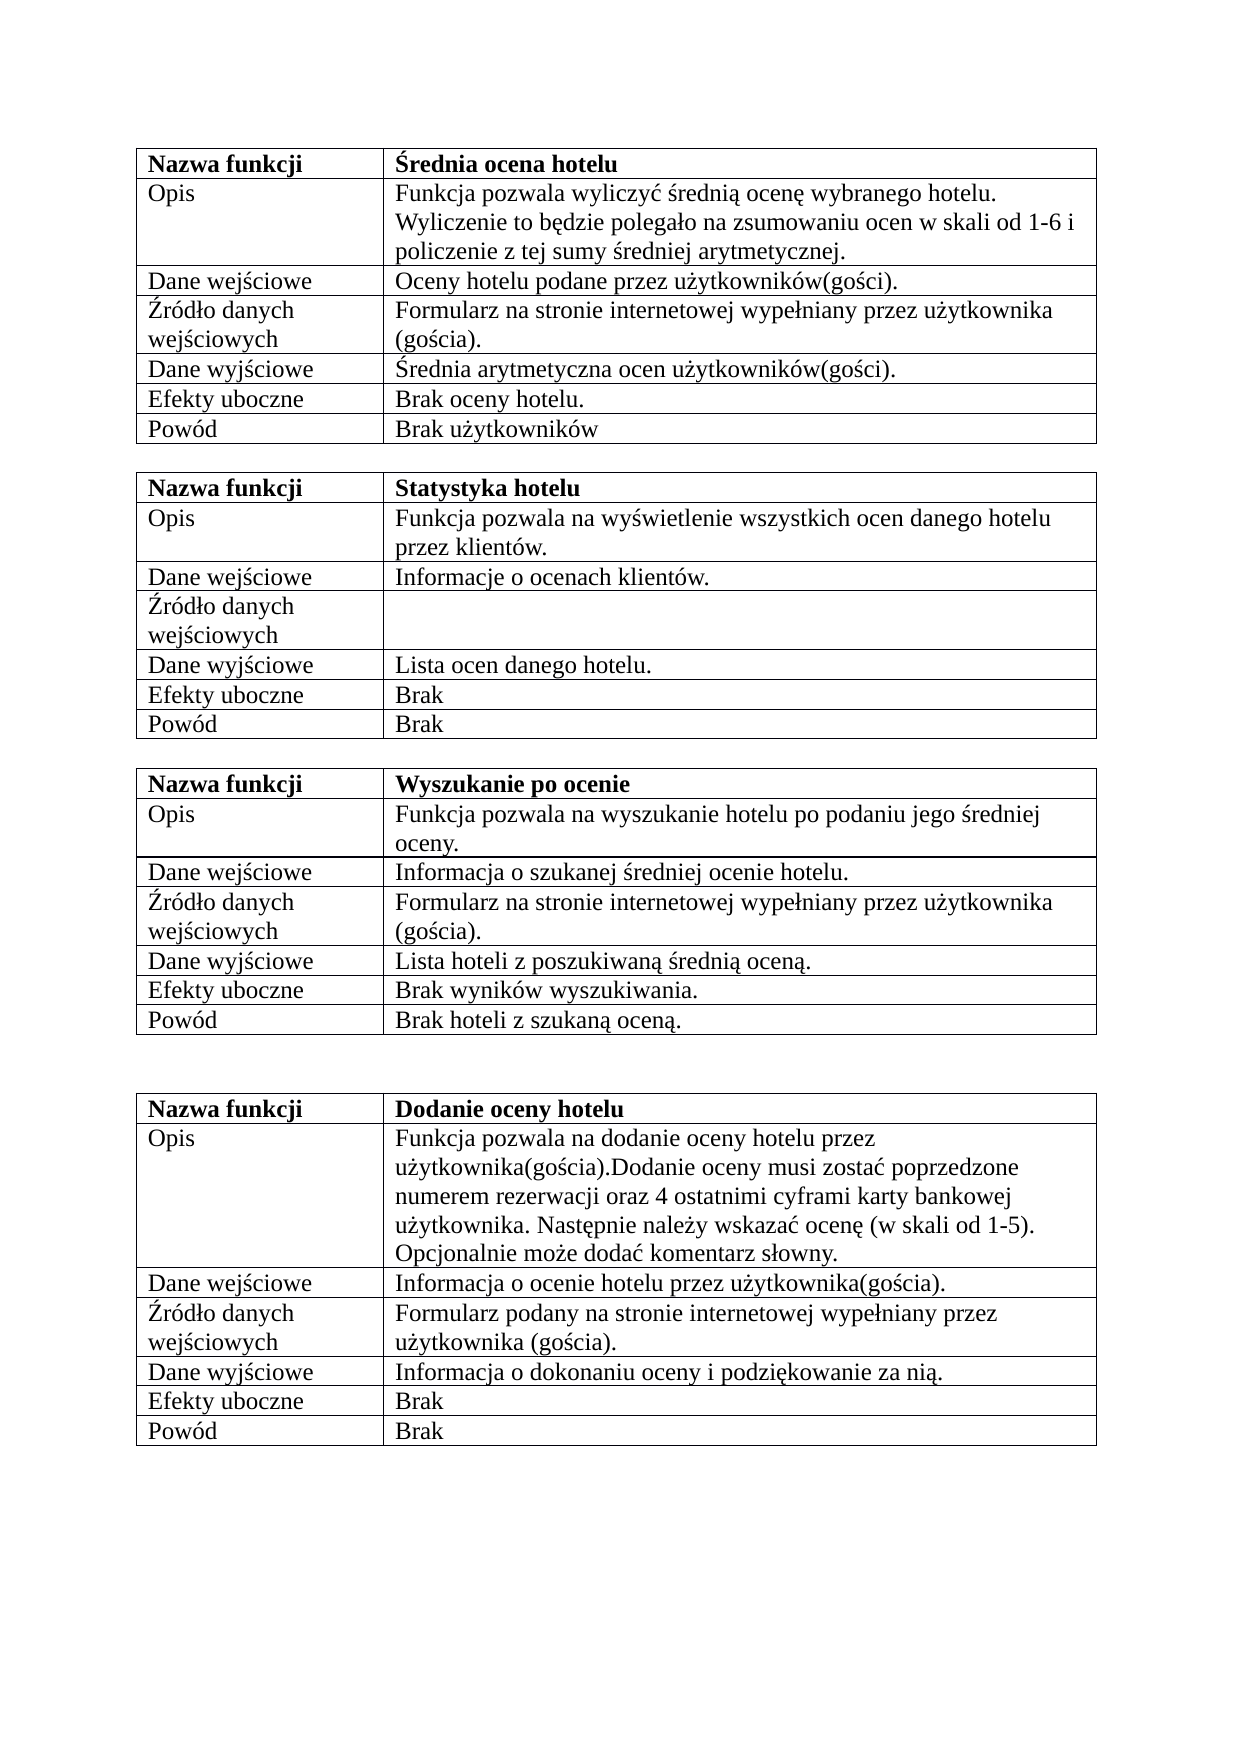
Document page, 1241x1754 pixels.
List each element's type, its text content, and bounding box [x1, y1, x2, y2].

table_cell Powód [137, 1416, 383, 1445]
table_cell Funkcja pozwala na dodanie oceny hotelu przez użytkownika(gościa).Dodanie oceny musi zostać poprzedzone numerem rezerwacji oraz 4 ostatnimi cyframi karty bankowej użytkownika. Następnie należy wskazać ocenę (w skali od 1-5). Opcjonalnie może dodać komentarz słowny. [384, 1124, 1096, 1267]
table_header Nazwa funkcji [137, 473, 383, 502]
table_cell Brak [384, 1416, 1096, 1445]
table_cell Efekty uboczne [137, 680, 383, 708]
table_cell Powód [137, 1005, 383, 1034]
table_cell Źródło danych wejściowych [137, 591, 383, 649]
table_cell Brak [384, 710, 1096, 738]
table_cell Powód [137, 710, 383, 738]
table_cell Brak wyników wyszukiwania. [384, 976, 1096, 1004]
table_header Dodanie oceny hotelu [384, 1094, 1096, 1122]
table_cell Dane wejściowe [137, 858, 383, 886]
table_cell Brak [384, 680, 1096, 708]
table_cell Dane wyjściowe [137, 1357, 383, 1385]
table_cell Efekty uboczne [137, 1386, 383, 1415]
table_cell Opis [137, 799, 383, 856]
table_cell Lista hoteli z poszukiwaną średnią oceną. [384, 946, 1096, 974]
table_cell Źródło danych wejściowych [137, 1298, 383, 1356]
table_cell Brak hoteli z szukaną oceną. [384, 1005, 1096, 1034]
table_header Wyszukanie po ocenie [384, 769, 1096, 798]
table_cell Źródło danych wejściowych [137, 296, 383, 353]
table_cell Opis [137, 503, 383, 561]
table_cell Dane wejściowe [137, 1268, 383, 1297]
table_cell Formularz na stronie internetowej wypełniany przez użytkownika (gościa). [384, 296, 1096, 353]
table_cell Informacja o ocenie hotelu przez użytkownika(gościa). [384, 1268, 1096, 1297]
table_cell Formularz podany na stronie internetowej wypełniany przez użytkownika (gościa). [384, 1298, 1096, 1356]
table_cell Brak [384, 1386, 1096, 1415]
table_cell [384, 591, 1096, 649]
table_cell Dane wyjściowe [137, 946, 383, 974]
table_cell Lista ocen danego hotelu. [384, 650, 1096, 679]
table_cell Powód [137, 414, 383, 442]
table_cell Informacja o dokonaniu oceny i podziękowanie za nią. [384, 1357, 1096, 1385]
table_cell Źródło danych wejściowych [137, 887, 383, 945]
table_cell Opis [137, 1124, 383, 1267]
table_cell Dane wyjściowe [137, 354, 383, 383]
table_header Nazwa funkcji [137, 149, 383, 177]
table_cell Oceny hotelu podane przez użytkowników(gości). [384, 266, 1096, 294]
table_cell Formularz na stronie internetowej wypełniany przez użytkownika (gościa). [384, 887, 1096, 945]
table_cell Średnia arytmetyczna ocen użytkowników(gości). [384, 354, 1096, 383]
table_cell Dane wejściowe [137, 266, 383, 294]
table_cell Efekty uboczne [137, 976, 383, 1004]
table_header Średnia ocena hotelu [384, 149, 1096, 177]
table_cell Brak oceny hotelu. [384, 384, 1096, 413]
table_cell Informacja o szukanej średniej ocenie hotelu. [384, 858, 1096, 886]
table_cell Funkcja pozwala na wyszukanie hotelu po podaniu jego średniej oceny. [384, 799, 1096, 856]
table_cell Informacje o ocenach klientów. [384, 562, 1096, 590]
table_cell Funkcja pozwala na wyświetlenie wszystkich ocen danego hotelu przez klientów. [384, 503, 1096, 561]
table_cell Funkcja pozwala wyliczyć średnią ocenę wybranego hotelu. Wyliczenie to będzie polegało na zsumowaniu ocen w skali od 1-6 i policzenie z tej sumy średniej arytmetycznej. [384, 179, 1096, 265]
table_header Statystyka hotelu [384, 473, 1096, 502]
table_cell Brak użytkowników [384, 414, 1096, 442]
table_cell Dane wyjściowe [137, 650, 383, 679]
table_cell Dane wejściowe [137, 562, 383, 590]
table_cell Efekty uboczne [137, 384, 383, 413]
table_header Nazwa funkcji [137, 1094, 383, 1122]
table_cell Opis [137, 179, 383, 265]
table_header Nazwa funkcji [137, 769, 383, 798]
